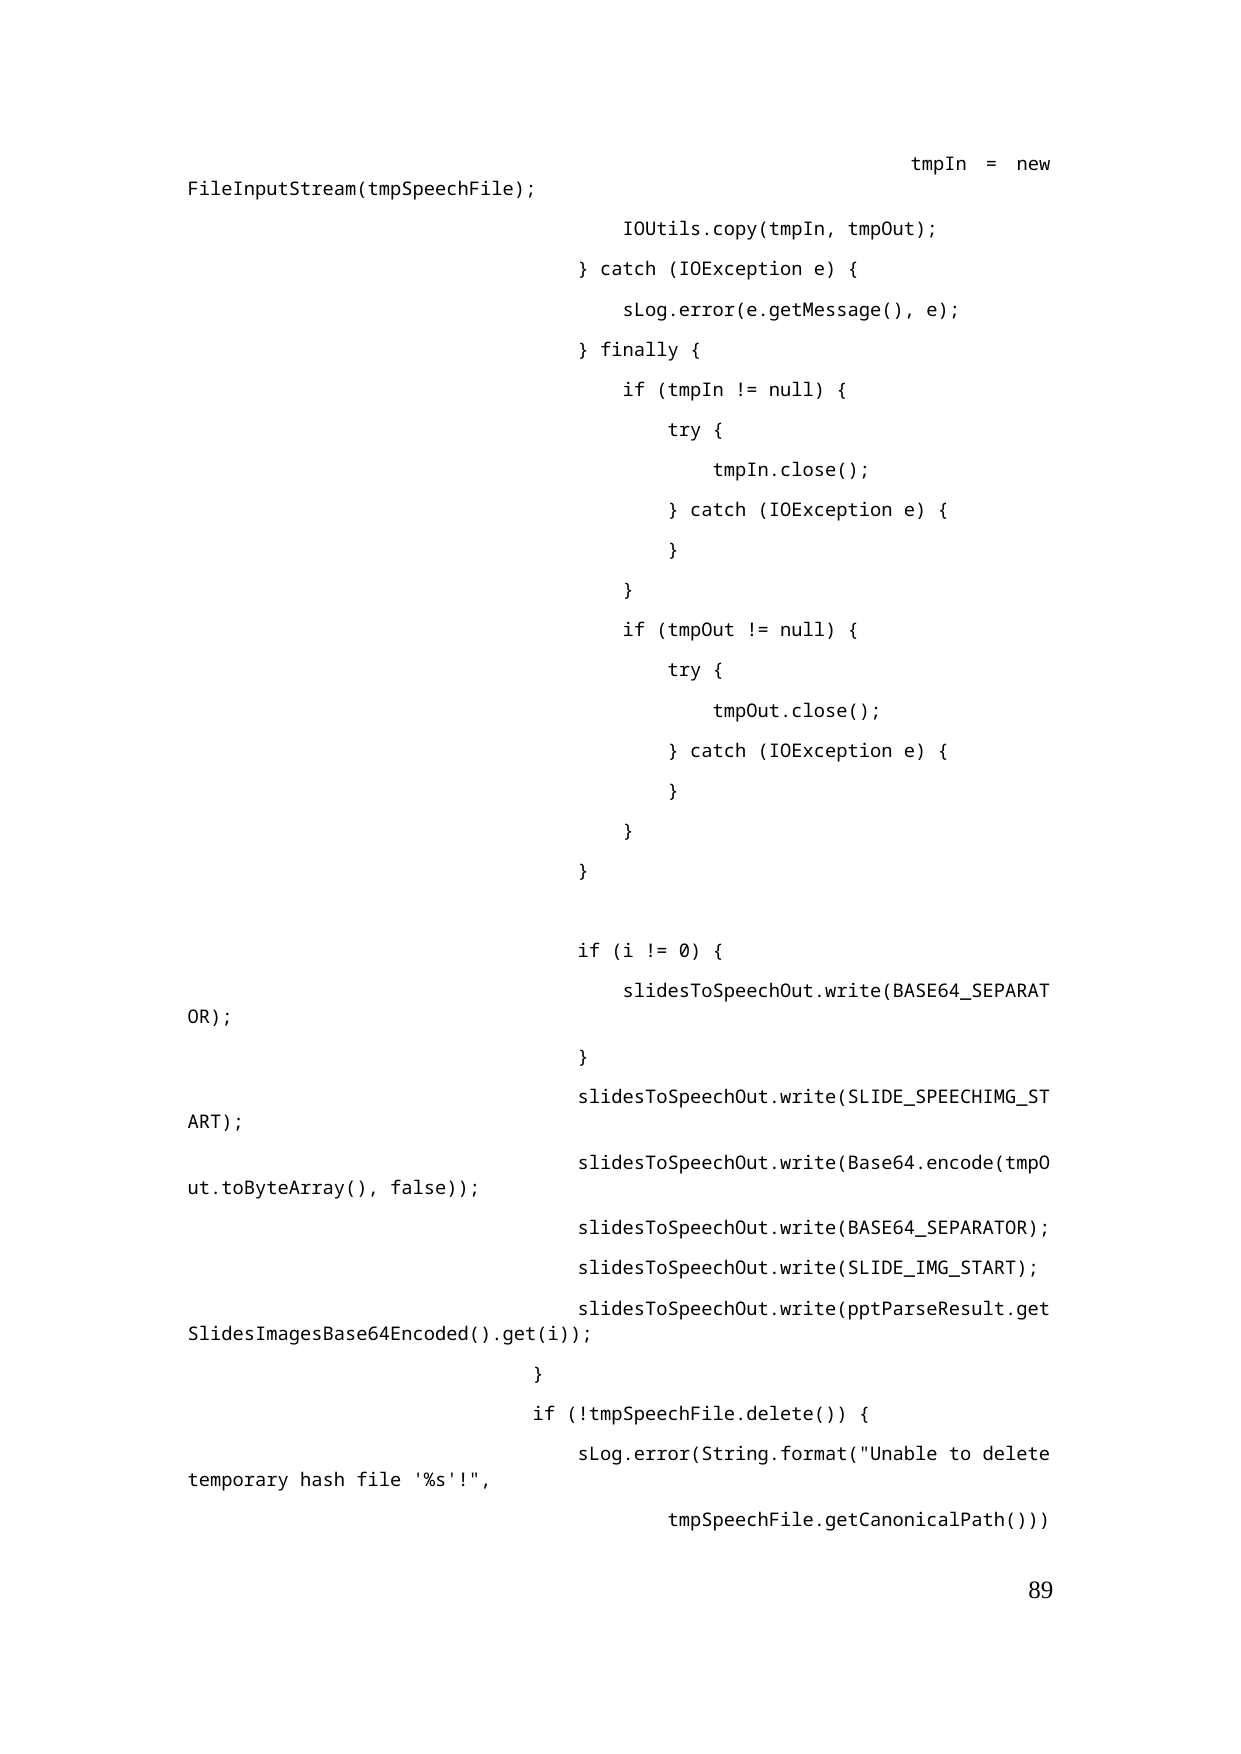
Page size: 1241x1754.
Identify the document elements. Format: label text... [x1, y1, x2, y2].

text tmpOut.close(); [187, 697, 1053, 722]
text try { [187, 416, 1053, 442]
text if (!tmpSpeechFile.delete()) { [187, 1401, 1053, 1426]
text if (tmpIn != null) { [187, 376, 1053, 402]
text } [187, 577, 1053, 602]
text } catch (IOException e) { [187, 256, 1053, 281]
text } catch (IOException e) { [187, 496, 1053, 522]
text } [187, 817, 1053, 843]
text slidesToSpeechOut.write(SLIDE_SPEECHIMG_START); [187, 1083, 1053, 1134]
text } finally { [187, 336, 1053, 361]
text slidesToSpeechOut.write(BASE64_SEPARATOR); [187, 1214, 1053, 1240]
text tmpIn = new FileInputStream(tmpSpeechFile); [187, 150, 1053, 201]
text if (i != 0) { [187, 937, 1053, 963]
text slidesToSpeechOut.write(BASE64_SEPARATOR); [187, 978, 1053, 1029]
text slidesToSpeechOut.write(Base64.encode(tmpOut.toByteArray(), false)); [187, 1149, 1053, 1200]
text } [187, 536, 1053, 562]
text sLog.error(String.format("Unable to delete temporary hash file '%s'!", [187, 1441, 1053, 1492]
text sLog.error(e.getMessage(), e); [187, 296, 1053, 321]
text slidesToSpeechOut.write(pptParseResult.getSlidesImagesBase64Encoded().get(i)); [187, 1295, 1053, 1346]
text } catch (IOException e) { [187, 737, 1053, 762]
text if (tmpOut != null) { [187, 617, 1053, 642]
text try { [187, 657, 1053, 682]
text tmpSpeechFile.getCanonicalPath())) [187, 1506, 1053, 1532]
text } [187, 857, 1053, 883]
text } [187, 1043, 1053, 1069]
text } [187, 1360, 1053, 1386]
text IOUtils.copy(tmpIn, tmpOut); [187, 216, 1053, 241]
text } [187, 777, 1053, 803]
text tmpIn.close(); [187, 456, 1053, 482]
text slidesToSpeechOut.write(SLIDE_IMG_START); [187, 1255, 1053, 1280]
